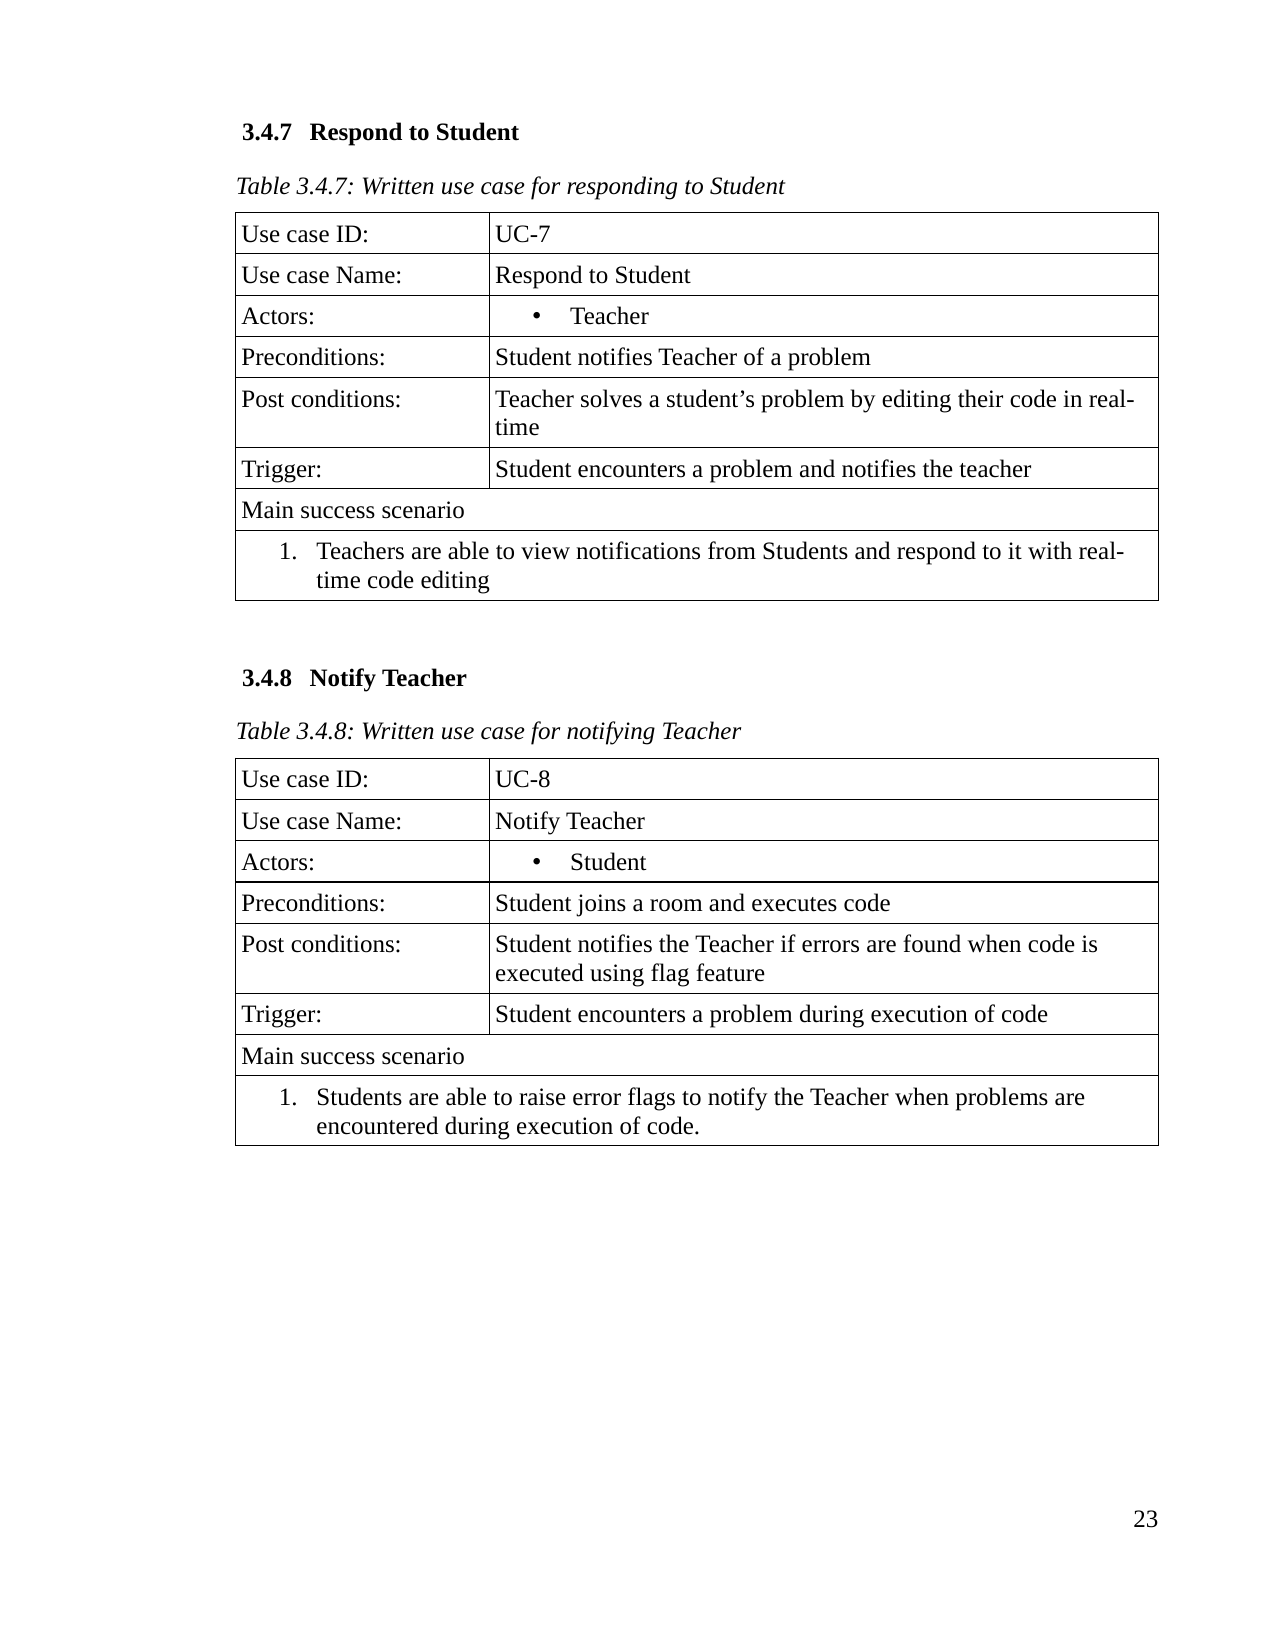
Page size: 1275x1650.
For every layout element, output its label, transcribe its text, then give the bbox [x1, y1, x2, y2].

table_header UC-7 [490, 213, 1158, 253]
subtitle Respond to Student [236, 117, 1158, 146]
table_cell Student encounters a problem and notifies the teacher [490, 448, 1158, 488]
table_cell Trigger: [236, 994, 489, 1034]
table_cell Post conditions: [236, 924, 489, 993]
table_cell Actors: [236, 841, 489, 881]
table_cell Notify Teacher [490, 800, 1158, 840]
table_cell Main success scenario [236, 489, 1158, 529]
table_cell Respond to Student [490, 254, 1158, 294]
table_header UC-8 [490, 759, 1158, 799]
subtitle Notify Teacher [236, 663, 1158, 691]
table_cell Actors: [236, 296, 489, 336]
table_cell Preconditions: [236, 337, 489, 377]
table_cell Use case Name: [236, 800, 489, 840]
table_cell Teacher solves a student’s problem by editing their code in real-time [490, 378, 1158, 447]
table_cell Student notifies Teacher of a problem [490, 337, 1158, 377]
table_cell Teachers are able to view notifications from Students and respond to it with real-time code editing [236, 531, 1158, 599]
table_cell Student joins a room and executes code [490, 883, 1158, 923]
table_cell Teacher [490, 296, 1158, 336]
table_cell Student encounters a problem during execution of code [490, 994, 1158, 1034]
table_cell Preconditions: [236, 883, 489, 923]
table_header Use case ID: [236, 213, 489, 253]
table_cell Student notifies the Teacher if errors are found when code is executed using flag feature [490, 924, 1158, 993]
table_header Use case ID: [236, 759, 489, 799]
table_cell Post conditions: [236, 378, 489, 447]
text Table 3.4.8: Written use case for notifying Teacher [236, 716, 1158, 745]
table_cell Trigger: [236, 448, 489, 488]
table_cell Students are able to raise error flags to notify the Teacher when problems are encountered during execution of code. [236, 1076, 1158, 1145]
table_cell Use case Name: [236, 254, 489, 294]
table_cell Main success scenario [236, 1035, 1158, 1075]
table_cell Student [490, 841, 1158, 881]
text Table 3.4.7: Written use case for responding to Student [236, 171, 1158, 199]
